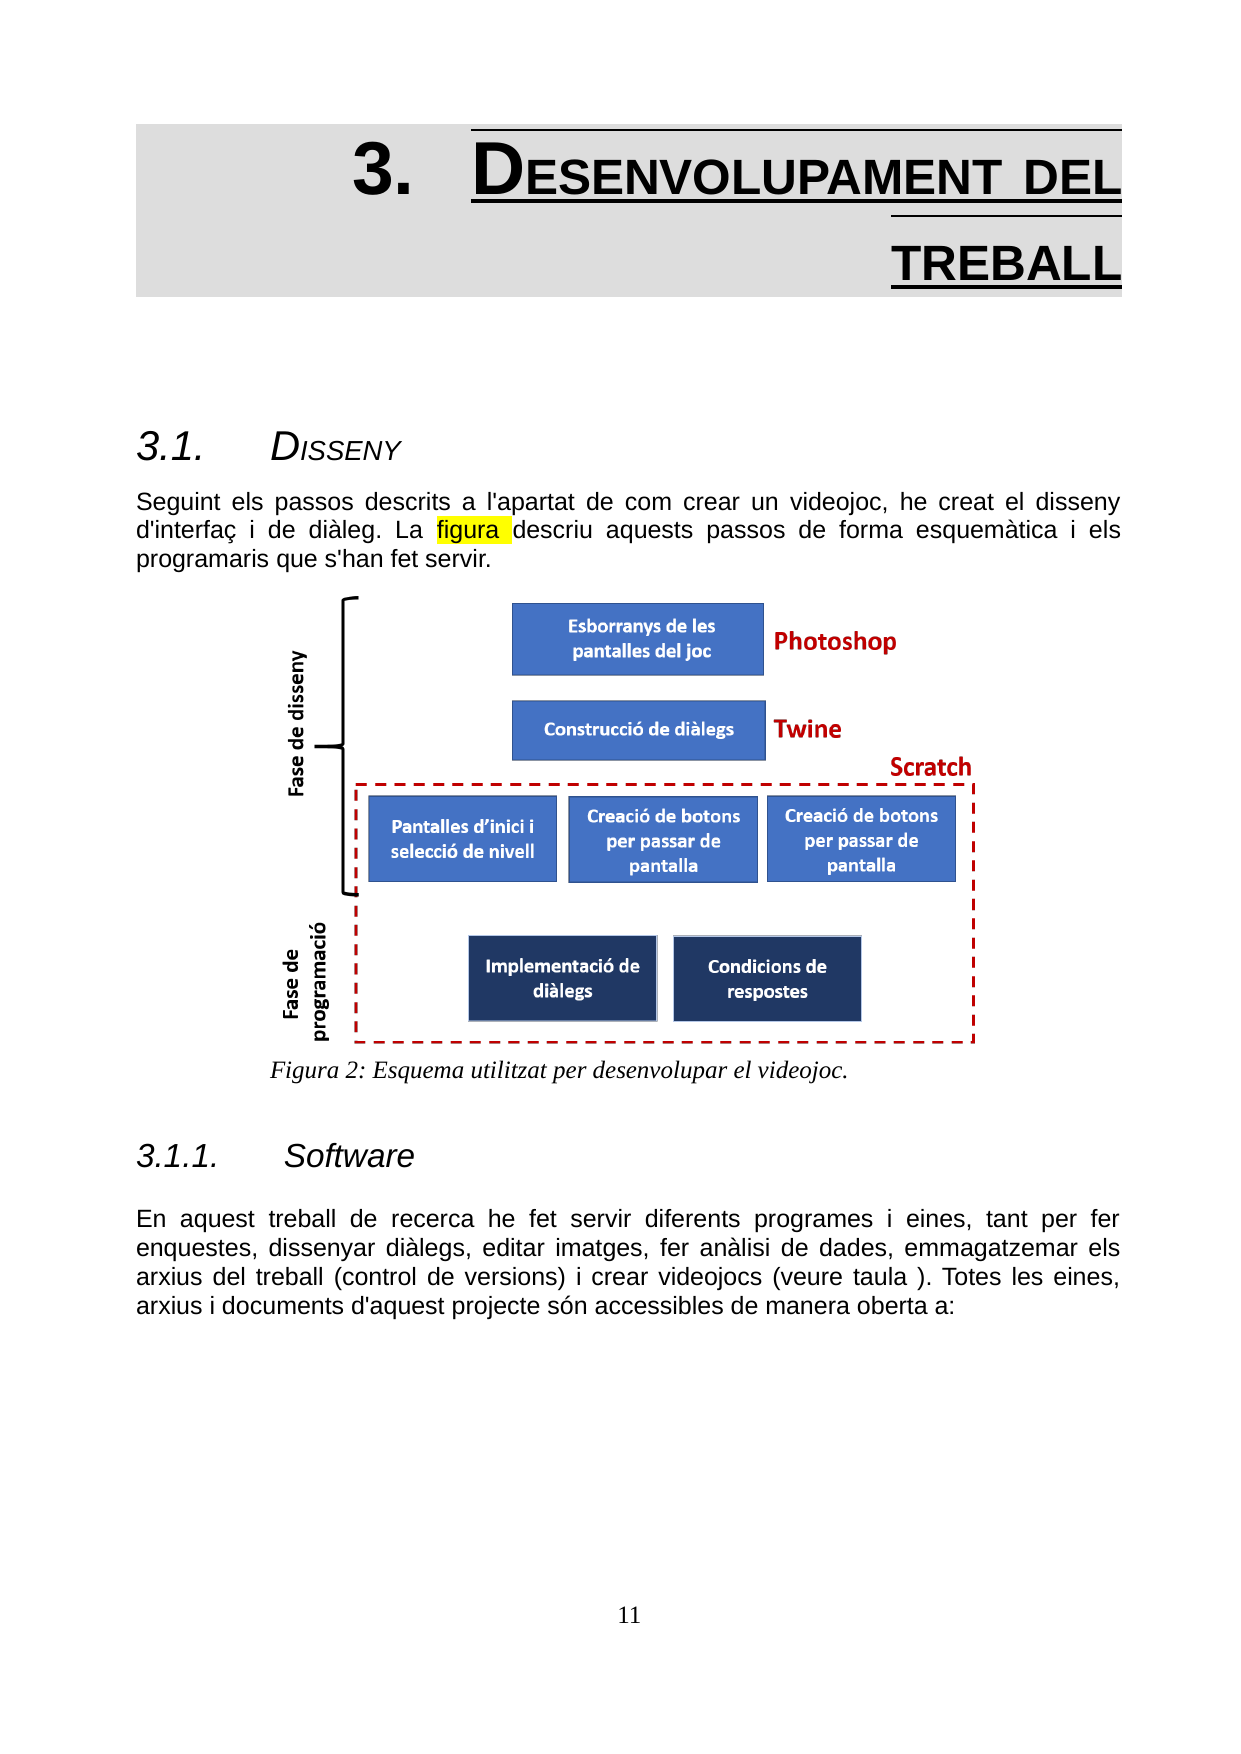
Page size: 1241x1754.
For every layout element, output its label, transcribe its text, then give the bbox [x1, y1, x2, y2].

subtitle Desenvolupament del treball [136, 124, 1122, 297]
subtitle Software [136, 1137, 1122, 1175]
picture [269, 596, 989, 1056]
text Figura 2: Esquema utilitzat per desenvolupar el videojoc. [270, 1056, 988, 1084]
subtitle Disseny [136, 421, 1122, 469]
text En aquest treball de recerca he fet servir diferents programes i eines, tant per fer enquestes, dissenyar diàlegs, editar imatges, fer anàlisi de dades, emmagatzemar els arxius del treball (control de versions) i crear videojocs (veure taula ). Totes les eines, arxius i documents d'aquest projecte són accessibles de manera oberta a: [136, 1204, 1122, 1319]
text Seguint els passos descrits a l'apartat de com crear un videojoc, he creat el disseny d'interfaç i de diàleg. La figura descriu aquests passos de forma esquemàtica i els programaris que s'han fet servir. [136, 487, 1122, 573]
